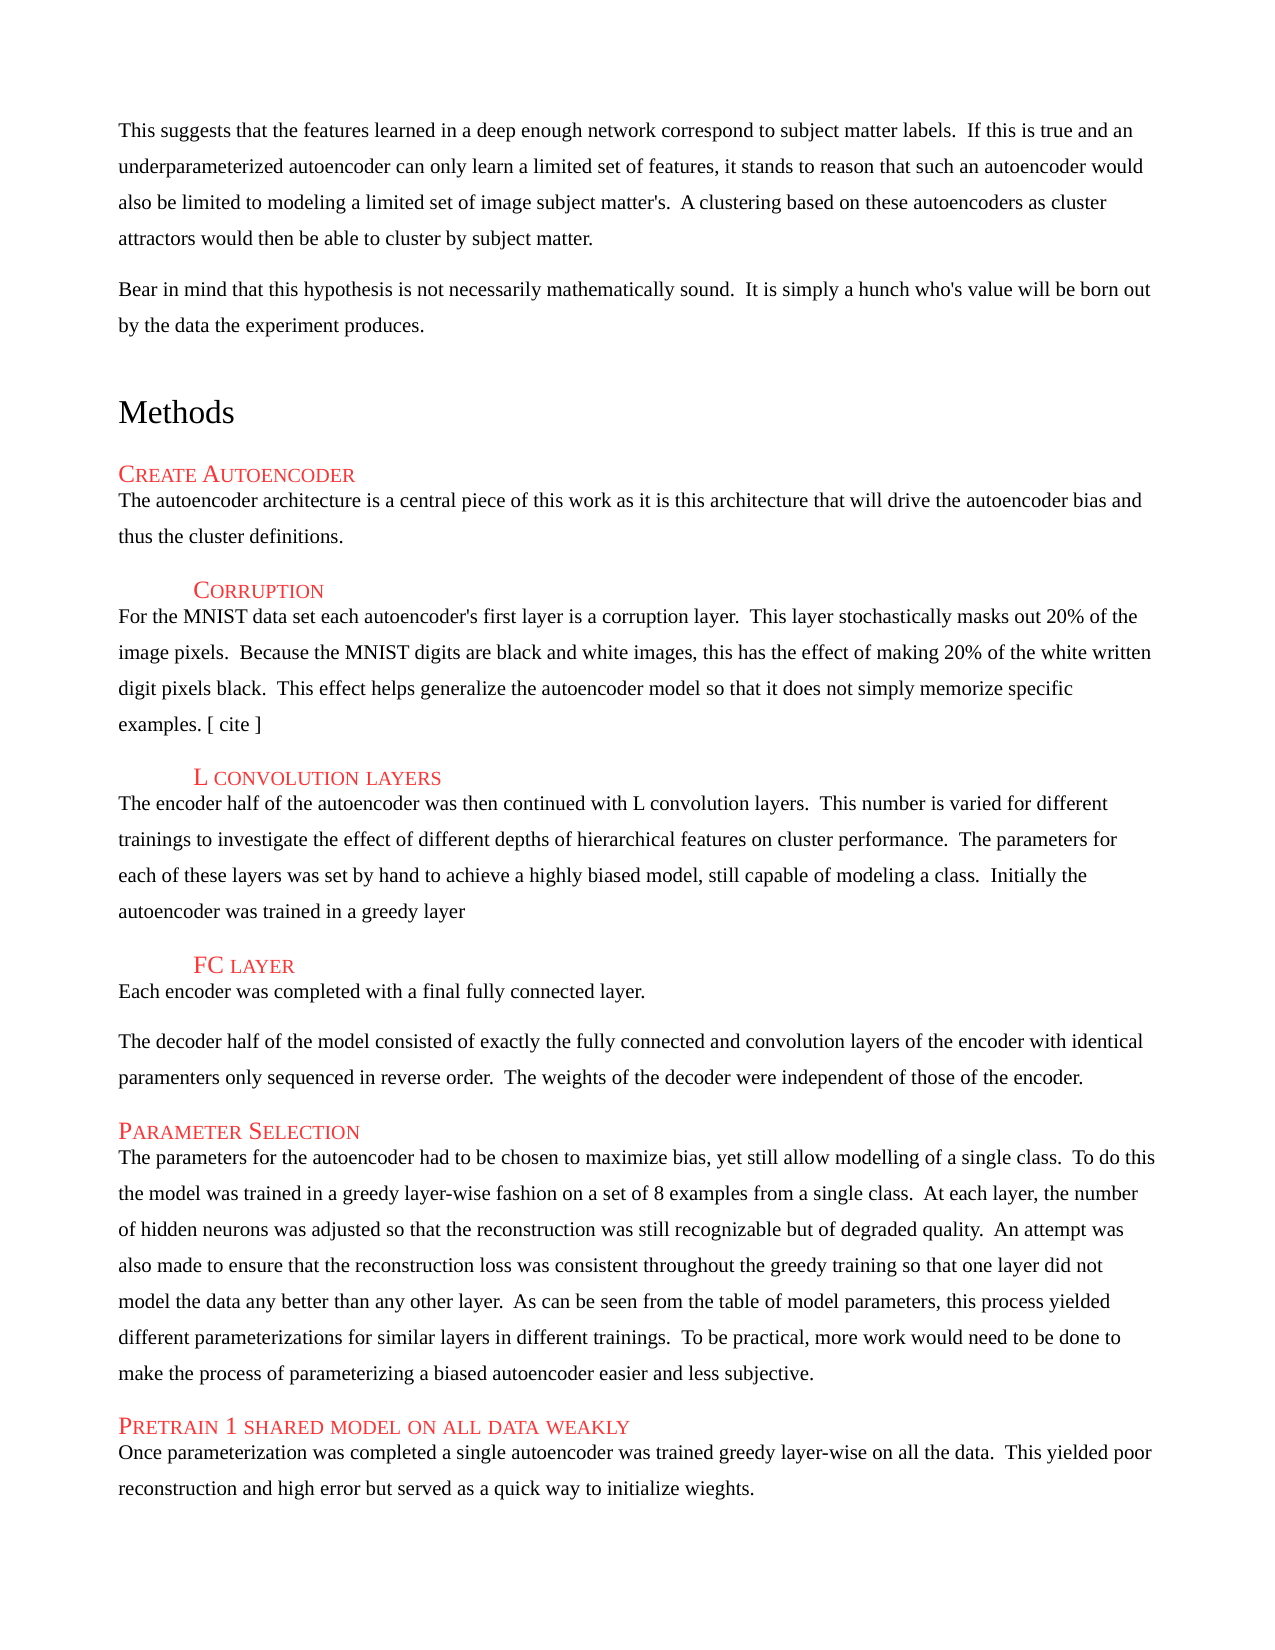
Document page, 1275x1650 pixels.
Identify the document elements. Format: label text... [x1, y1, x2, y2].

text Bear in mind that this hypothesis is not necessarily mathematically sound. It is simply a hunch who's value will be born out by the data the experiment produces. [118, 277, 1157, 337]
text The encoder half of the autoencoder was then continued with L convolution layers. This number is varied for different trainings to investigate the effect of different depths of hierarchical features on cluster performance. The parameters for each of these layers was set by hand to achieve a highly biased model, still capable of modeling a class. Initially the autoencoder was trained in a greedy layer [118, 791, 1157, 923]
text Parameter Selection [118, 1116, 1157, 1144]
text Methods [118, 392, 1157, 431]
text This suggests that the features learned in a deep enough network correspond to subject matter labels. If this is true and an underparameterized autoencoder can only learn a limited set of features, it stands to reason that such an autoencoder would also be limited to modeling a limited set of image subject matter's. A clustering based on these autoencoders as cluster attractors would then be able to cluster by subject matter. [118, 118, 1157, 250]
text Pretrain 1 shared model on all data weakly [118, 1411, 1157, 1440]
text L convolution layers [118, 762, 1157, 791]
text The autoencoder architecture is a central piece of this work as it is this architecture that will drive the autoencoder bias and thus the cluster definitions. [118, 488, 1157, 548]
text For the MNIST data set each autoencoder's first layer is a corruption layer. This layer stochastically masks out 20% of the image pixels. Because the MNIST digits are black and white images, this has the effect of making 20% of the white written digit pixels black. This effect helps generalize the autoencoder model so that it does not simply memorize specific examples. [ cite ] [118, 603, 1157, 736]
text Create Autoencoder [118, 459, 1157, 488]
text The decoder half of the model consisted of exactly the fully connected and convolution layers of the encoder with identical paramenters only sequenced in reverse order. The weights of the decoder were independent of those of the encoder. [118, 1029, 1157, 1089]
text Each encoder was completed with a final fully connected layer. [118, 978, 1157, 1003]
text Corruption [118, 575, 1157, 603]
text FC layer [118, 950, 1157, 978]
text The parameters for the autoencoder had to be chosen to maximize bias, yet still allow modelling of a single class. To do this the model was trained in a greedy layer-wise fashion on a set of 8 examples from a single class. At each layer, the number of hidden neurons was adjusted so that the reconstruction was still recognizable but of degraded quality. An attempt was also made to ensure that the reconstruction loss was consistent throughout the greedy training so that one layer did not model the data any better than any other layer. As can be seen from the table of model parameters, this process yielded different parameterizations for similar layers in different trainings. To be practical, more work would need to be done to make the process of parameterizing a biased autoencoder easier and less subjective. [118, 1144, 1157, 1385]
text Once parameterization was completed a single autoencoder was trained greedy layer-wise on all the data. This yielded poor reconstruction and high error but served as a quick way to initialize wieghts. [118, 1440, 1157, 1500]
